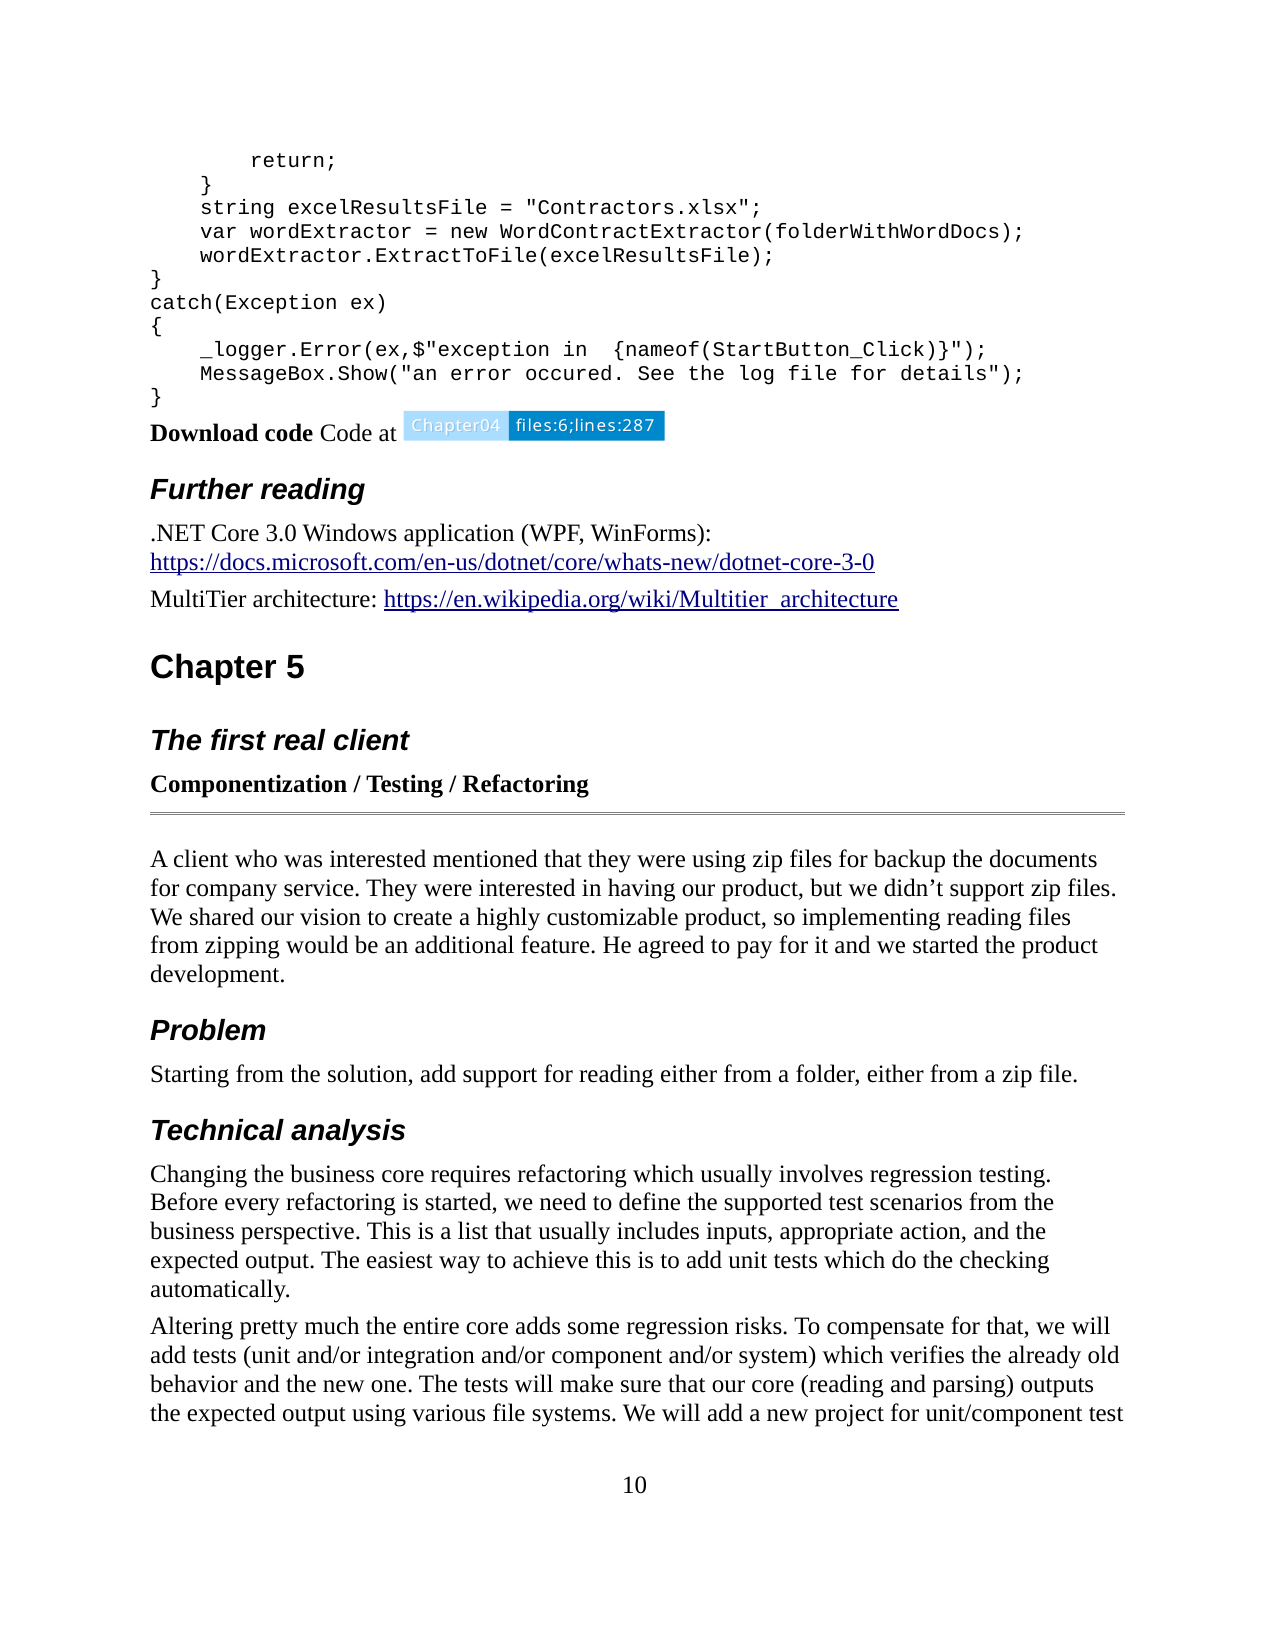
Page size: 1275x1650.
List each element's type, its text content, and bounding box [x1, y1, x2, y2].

text } [150, 268, 1125, 292]
text .NET Core 3.0 Windows application (WPF, WinForms): https://docs.microsoft.com/en-us/dotnet/core/whats-new/dotnet-core-3-0 [150, 518, 1125, 575]
subtitle Technical analysis [150, 1113, 1125, 1146]
subtitle Further reading [150, 472, 1125, 505]
text Altering pretty much the entire core adds some regression risks. To compensate for that, we will add tests (unit and/or integration and/or component and/or system) which verifies the already old behavior and the new one. The tests will make sure that our core (reading and parsing) outputs the expected output using various file systems. We will add a new project for unit/component test [150, 1311, 1125, 1426]
subtitle The first real client [150, 723, 1125, 757]
text catch(Exception ex) [150, 292, 1125, 316]
subtitle Chapter 5 [150, 647, 1125, 686]
text { [150, 316, 1125, 339]
subtitle Problem [150, 1013, 1125, 1046]
text Starting from the solution, add support for reading either from a folder, either from a zip file. [150, 1059, 1125, 1088]
text Download code Code at [150, 410, 1125, 447]
text _logger.Error(ex,$"exception in {nameof(StartButton_Click)}"); [150, 339, 1125, 363]
text MultiTier architecture: https://en.wikipedia.org/wiki/Multitier_architecture [150, 584, 1125, 613]
text A client who was interested mentioned that they were using zip files for backup the documents for company service. They were interested in having our product, but we didn’t support zip files. We shared our vision to create a highly customizable product, so implementing reading files from zipping would be an additional feature. He agreed to pay for it and we started the product development. [150, 844, 1125, 988]
text Componentization / Testing / Refactoring [150, 769, 1125, 798]
text MessageBox.Show("an error occured. See the log file for details"); [150, 363, 1125, 386]
text Changing the business core requires refactoring which usually involves regression testing. Before every refactoring is started, we need to define the supported test scenarios from the business perspective. This is a list that usually includes inputs, appropriate action, and the expected output. The easiest way to achieve this is to add unit tests which do the checking automatically. [150, 1159, 1125, 1302]
text } [150, 174, 1125, 197]
text string excelResultsFile = "Contractors.xlsx"; [150, 197, 1125, 221]
text } [150, 386, 1125, 410]
text return; [150, 150, 1125, 174]
text var wordExtractor = new WordContractExtractor(folderWithWordDocs); [150, 221, 1125, 244]
text wordExtractor.ExtractToFile(excelResultsFile); [150, 244, 1125, 268]
